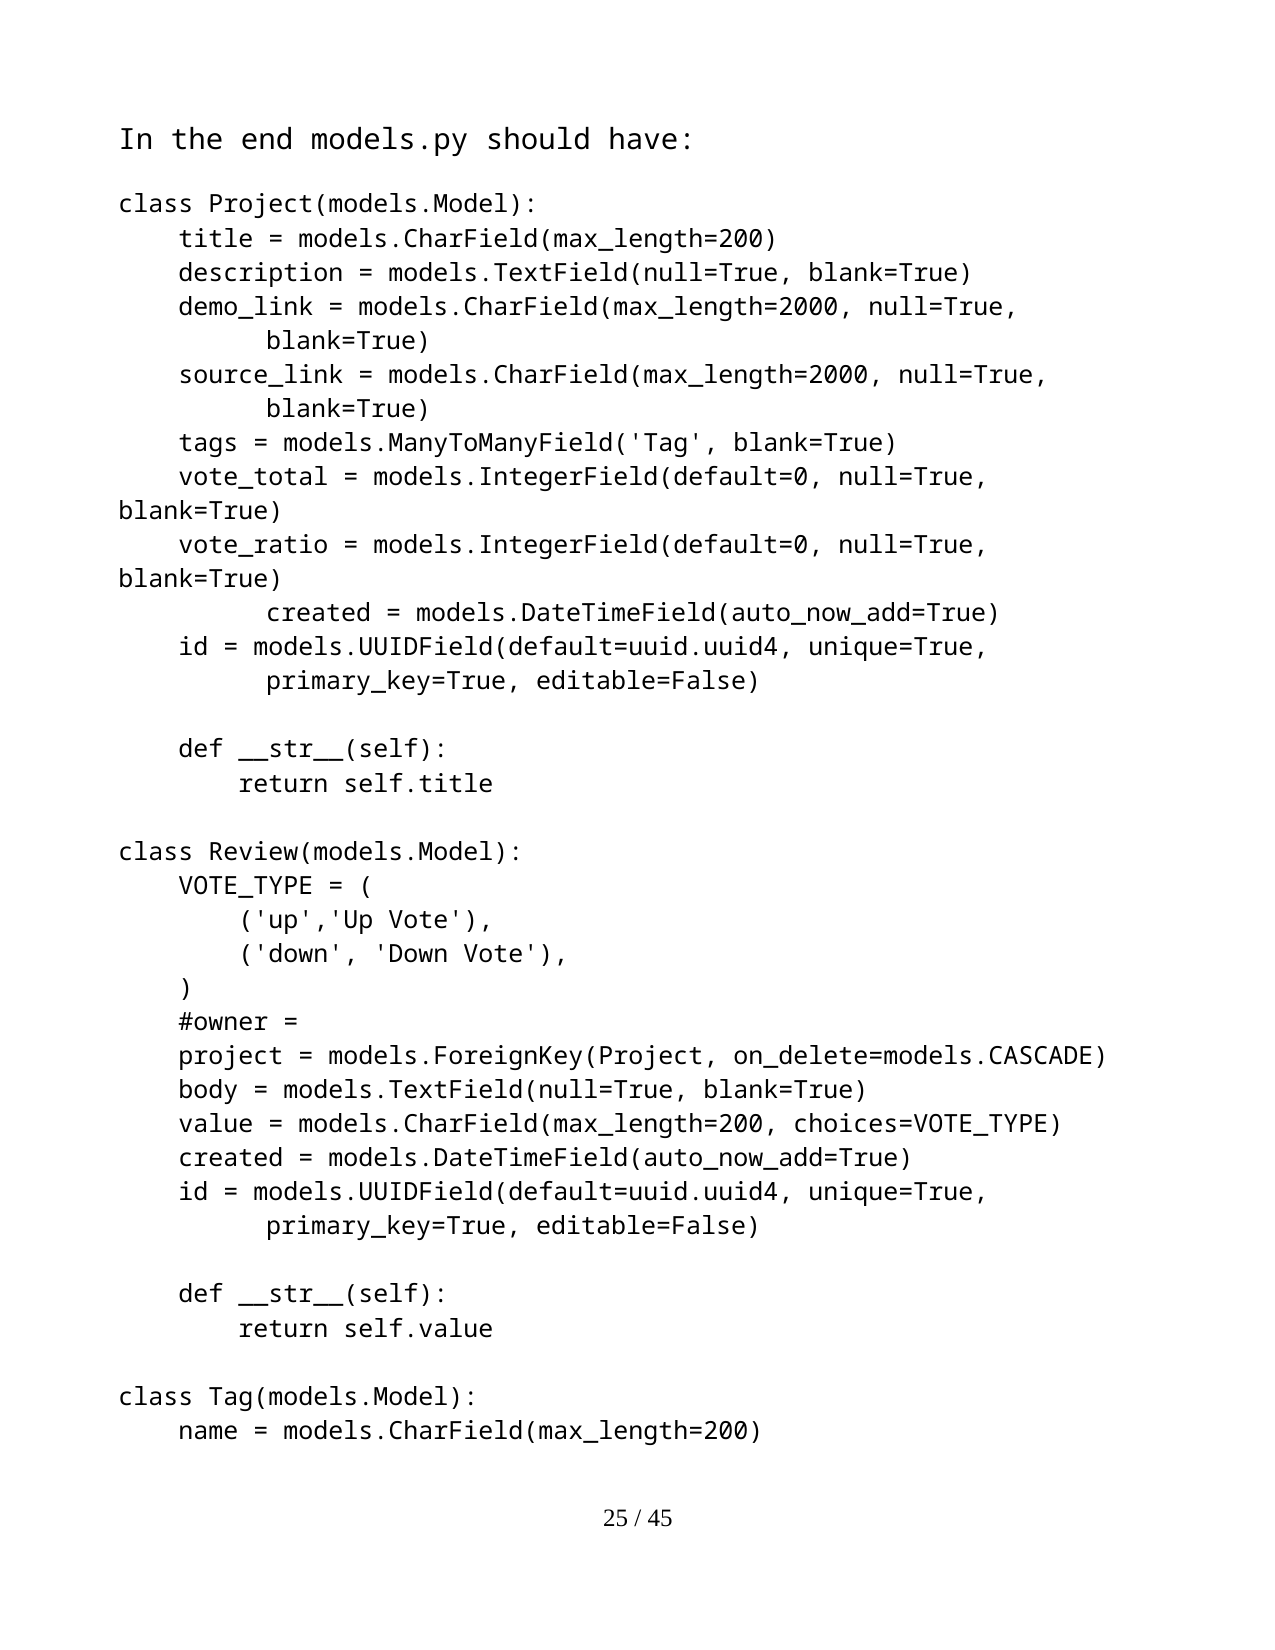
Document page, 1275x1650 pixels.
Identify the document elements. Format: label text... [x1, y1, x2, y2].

text ('down', 'Down Vote'), [118, 936, 1157, 969]
text class Tag(models.Model): [118, 1378, 1157, 1412]
text body = models.TextField(null=True, blank=True) [118, 1072, 1157, 1106]
text def __str__(self): [118, 731, 1157, 765]
text id = models.UUIDField(default=uuid.uuid4, unique=True, primary_key=True, editable=False) [118, 629, 1157, 697]
text created = models.DateTimeField(auto_now_add=True) [118, 1140, 1157, 1174]
text #owner = [118, 1004, 1157, 1038]
text project = models.ForeignKey(Project, on_delete=models.CASCADE) [118, 1038, 1157, 1072]
text created = models.DateTimeField(auto_now_add=True) [118, 595, 1157, 629]
text return self.value [118, 1310, 1157, 1344]
text vote_total = models.IntegerField(default=0, null=True, blank=True) [118, 459, 1157, 527]
text vote_ratio = models.IntegerField(default=0, null=True, blank=True) [118, 527, 1157, 595]
text source_link = models.CharField(max_length=2000, null=True, blank=True) [118, 356, 1157, 424]
text demo_link = models.CharField(max_length=2000, null=True, blank=True) [118, 288, 1157, 356]
text id = models.UUIDField(default=uuid.uuid4, unique=True, primary_key=True, editable=False) [118, 1174, 1157, 1242]
text ('up','Up Vote'), [118, 901, 1157, 936]
text tags = models.ManyToManyField('Tag', blank=True) [118, 424, 1157, 459]
text description = models.TextField(null=True, blank=True) [118, 254, 1157, 288]
text name = models.CharField(max_length=200) [118, 1412, 1157, 1446]
text class Review(models.Model): [118, 833, 1157, 867]
text In the end models.py should have: [118, 118, 1157, 158]
text VOTE_TYPE = ( [118, 867, 1157, 901]
text return self.title [118, 765, 1157, 799]
text ) [118, 969, 1157, 1004]
text def __str__(self): [118, 1276, 1157, 1310]
text title = models.CharField(max_length=200) [118, 220, 1157, 254]
text value = models.CharField(max_length=200, choices=VOTE_TYPE) [118, 1106, 1157, 1140]
text class Project(models.Model): [118, 186, 1157, 220]
